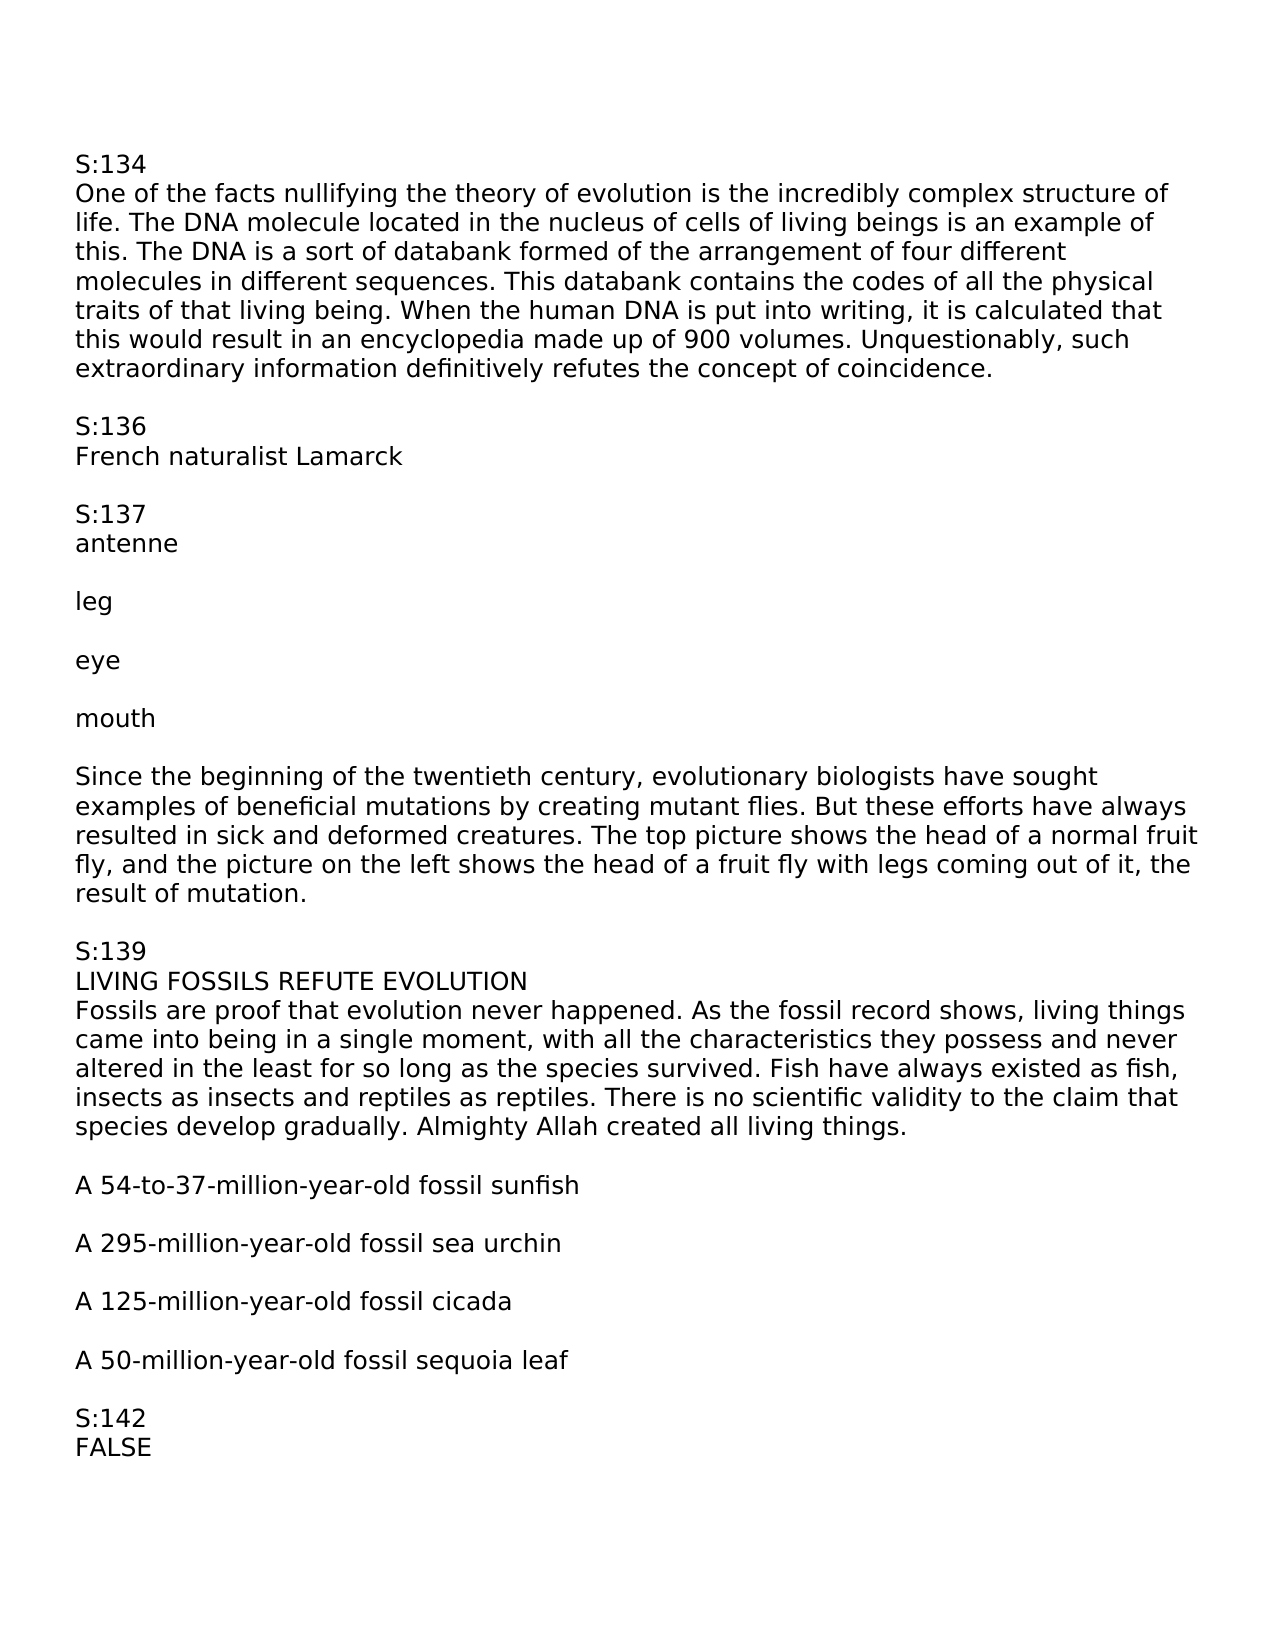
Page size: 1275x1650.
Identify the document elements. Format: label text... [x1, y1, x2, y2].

text A 295-million-year-old fossil sea urchin [75, 1229, 1200, 1258]
text S:139 [75, 937, 1200, 967]
text mouth [75, 704, 1200, 733]
text S:142 [75, 1404, 1200, 1433]
text A 54-to-37-million-year-old fossil sunfish [75, 1171, 1200, 1200]
text eye [75, 646, 1200, 675]
text Since the beginning of the twentieth century, evolutionary biologists have sought examples of beneficial mutations by creating mutant flies. But these efforts have always resulted in sick and deformed creatures. The top picture shows the head of a normal fruit fly, and the picture on the left shows the head of a fruit fly with legs coming out of it, the result of mutation. [75, 762, 1200, 908]
text A 50-million-year-old fossil sequoia leaf [75, 1346, 1200, 1375]
text FALSE [75, 1433, 1200, 1462]
text S:134 [75, 150, 1200, 179]
text S:136 [75, 412, 1200, 442]
text A 125-million-year-old fossil cicada [75, 1287, 1200, 1317]
text One of the facts nullifying the theory of evolution is the incredibly complex structure of life. The DNA molecule located in the nucleus of cells of living beings is an example of this. The DNA is a sort of databank formed of the arrangement of four different molecules in different sequences. This databank contains the codes of all the physical traits of that living being. When the human DNA is put into writing, it is calculated that this would result in an encyclopedia made up of 900 volumes. Unquestionably, such extraordinary information definitively refutes the concept of coincidence. [75, 179, 1200, 383]
text antenne [75, 529, 1200, 558]
text S:137 [75, 500, 1200, 529]
text French naturalist Lamarck [75, 442, 1200, 471]
text leg [75, 587, 1200, 617]
text Fossils are proof that evolution never happened. As the fossil record shows, living things came into being in a single moment, with all the characteristics they possess and never altered in the least for so long as the species survived. Fish have always existed as fish, insects as insects and reptiles as reptiles. There is no scientific validity to the claim that species develop gradually. Almighty Allah created all living things. [75, 996, 1200, 1142]
text LIVING FOSSILS REFUTE EVOLUTION [75, 967, 1200, 996]
